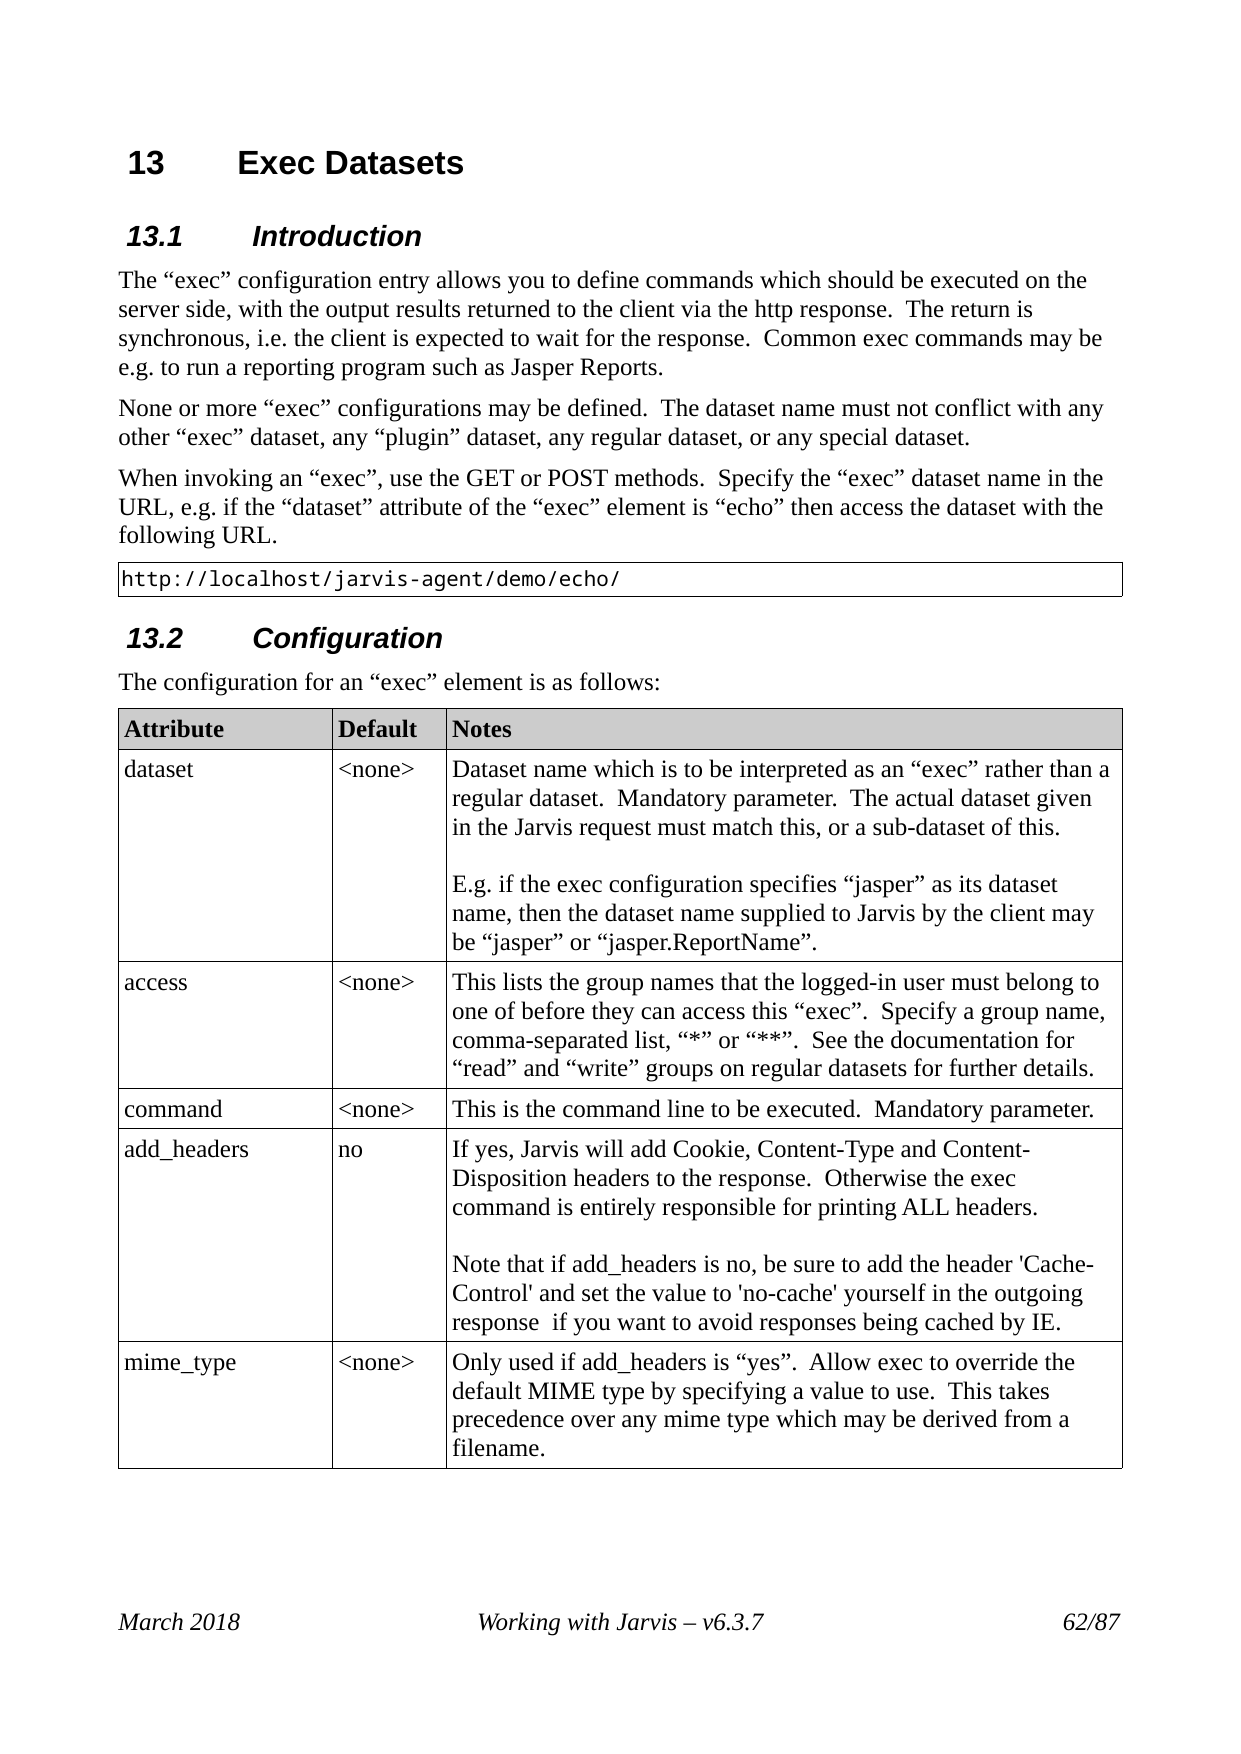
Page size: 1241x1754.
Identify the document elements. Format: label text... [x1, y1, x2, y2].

table_cell dataset [119, 750, 332, 961]
table_cell mime_type [119, 1342, 332, 1468]
table_cell <none> [333, 962, 446, 1088]
subtitle Introduction [118, 219, 1122, 253]
table_cell add_headers [119, 1129, 332, 1341]
table_cell This is the command line to be executed. Mandatory parameter. [447, 1089, 1122, 1128]
table_header Attribute [119, 709, 332, 749]
table_cell This lists the group names that the logged-in user must belong to one of before they can access this “exec”. Specify a group name, comma-separated list, “*” or “**”. See the documentation for “read” and “write” groups on regular datasets for further details. [447, 962, 1122, 1088]
table_cell command [119, 1089, 332, 1128]
subtitle Configuration [118, 621, 1122, 654]
table_cell <none> [333, 1089, 446, 1128]
table_header Notes [447, 709, 1122, 749]
text http://localhost/jarvis-agent/demo/echo/ [119, 563, 1122, 596]
subtitle Exec Datasets [118, 143, 1122, 182]
table_cell access [119, 962, 332, 1088]
text None or more “exec” configurations may be defined. The dataset name must not conflict with any other “exec” dataset, any “plugin” dataset, any regular dataset, or any special dataset. [118, 393, 1122, 450]
table_cell If yes, Jarvis will add Cookie, Content-Type and Content-Disposition headers to the response. Otherwise the exec command is entirely responsible for printing ALL headers. Note that if add_headers is no, be sure to add the header 'Cache-Control' and set the value to 'no-cache' yourself in the outgoing response if you want to avoid responses being cached by IE. [447, 1129, 1122, 1341]
table_header Default [333, 709, 446, 749]
table_cell no [333, 1129, 446, 1341]
text The “exec” configuration entry allows you to define commands which should be executed on the server side, with the output results returned to the client via the http response. The return is synchronous, i.e. the client is expected to wait for the response. Common exec commands may be e.g. to run a reporting program such as Jasper Reports. [118, 265, 1122, 380]
text The configuration for an “exec” element is as follows: [118, 667, 1122, 696]
table_cell Only used if add_headers is “yes”. Allow exec to override the default MIME type by specifying a value to use. This takes precedence over any mime type which may be derived from a filename. [447, 1342, 1122, 1468]
table_cell <none> [333, 1342, 446, 1468]
text When invoking an “exec”, use the GET or POST methods. Specify the “exec” dataset name in the URL, e.g. if the “dataset” attribute of the “exec” element is “echo” then access the dataset with the following URL. [118, 463, 1122, 549]
table_cell <none> [333, 750, 446, 961]
table_cell Dataset name which is to be interpreted as an “exec” rather than a regular dataset. Mandatory parameter. The actual dataset given in the Jarvis request must match this, or a sub-dataset of this. E.g. if the exec configuration specifies “jasper” as its dataset name, then the dataset name supplied to Jarvis by the client may be “jasper” or “jasper.ReportName”. [447, 750, 1122, 961]
